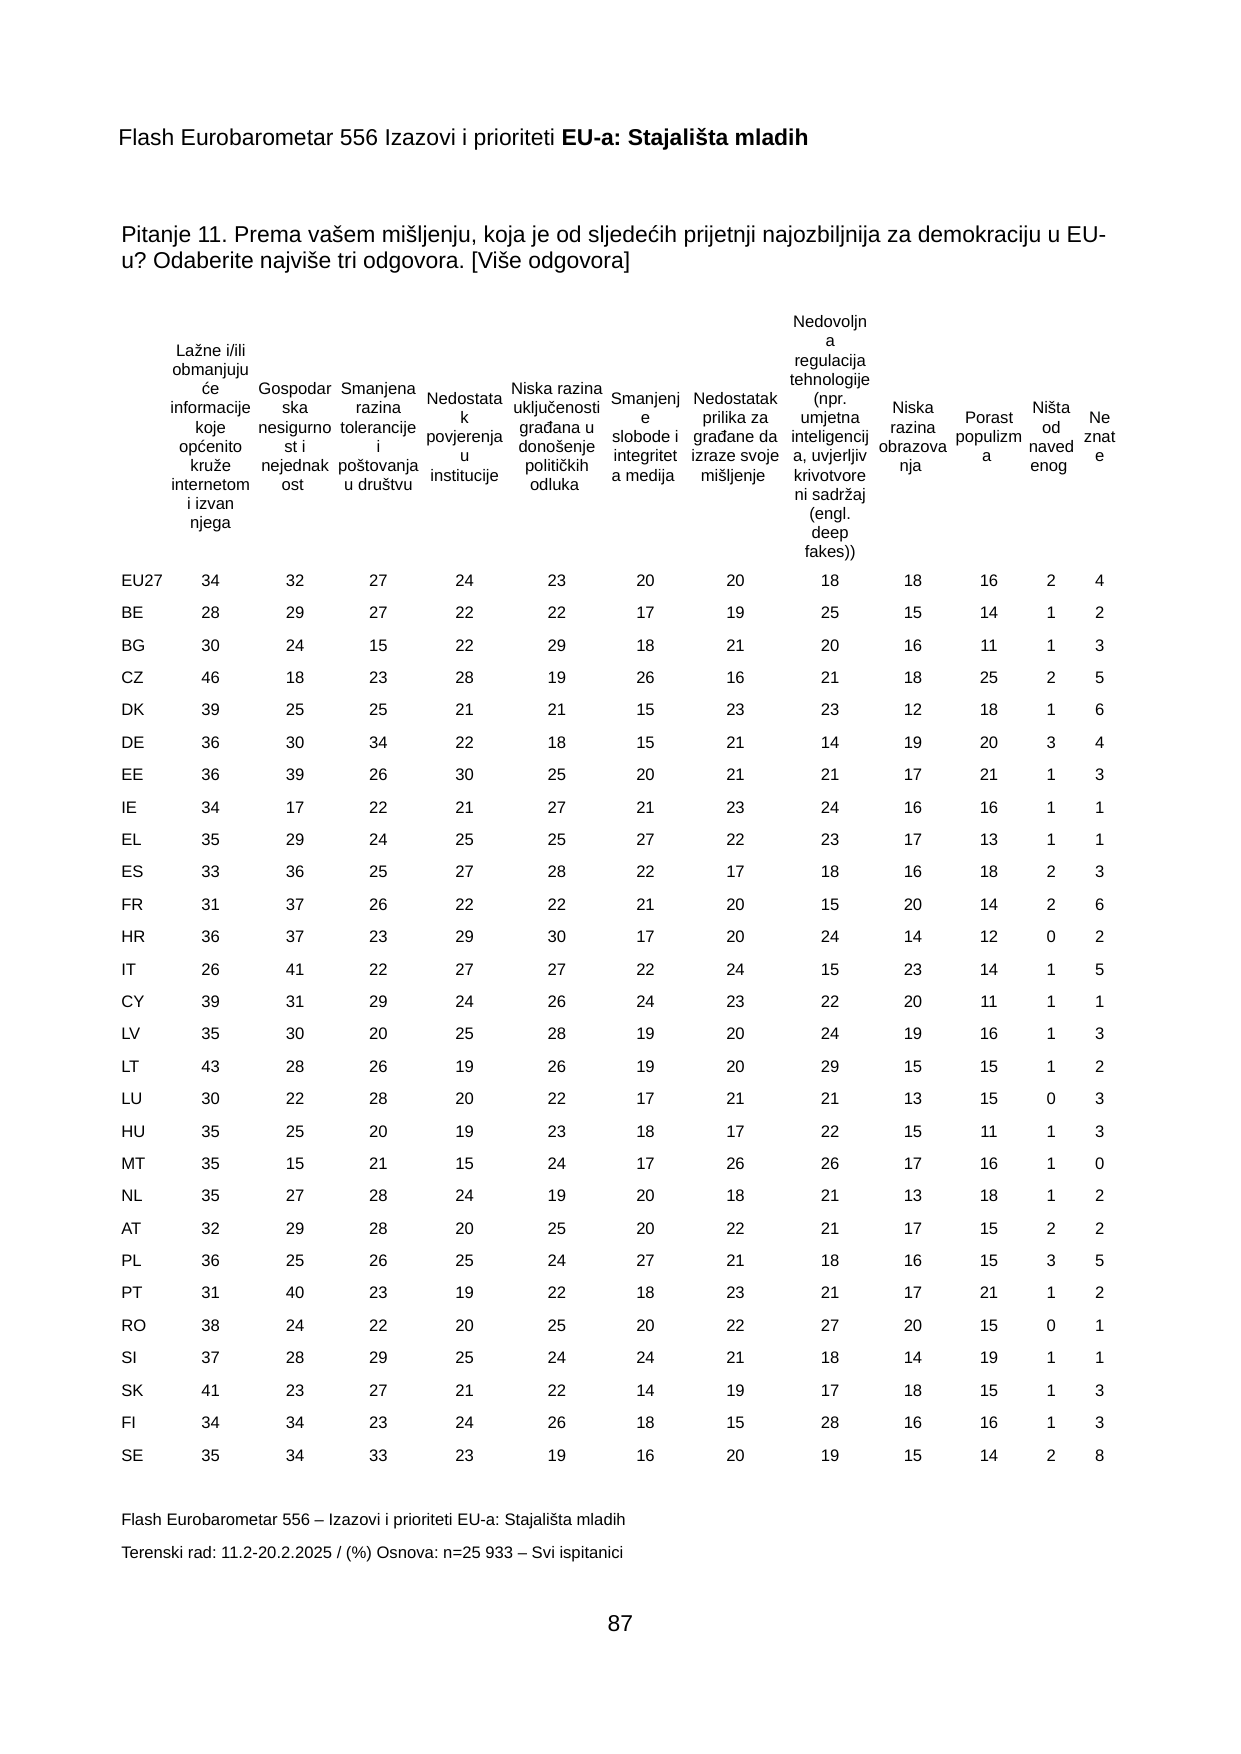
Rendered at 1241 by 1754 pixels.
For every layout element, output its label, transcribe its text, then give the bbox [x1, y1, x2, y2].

table_cell 15 [874, 1115, 952, 1147]
table_cell [874, 1471, 952, 1503]
table_cell 21 [786, 661, 873, 694]
table_cell 19 [507, 1180, 606, 1212]
table_cell 27 [606, 1244, 684, 1277]
table_cell 21 [684, 1342, 786, 1374]
table_cell 46 [166, 661, 255, 694]
table_cell 22 [507, 596, 606, 629]
table_cell 11 [952, 629, 1025, 661]
table_cell 21 [684, 629, 786, 661]
table_cell [952, 277, 1025, 309]
table_cell 17 [874, 759, 952, 791]
table_cell 28 [166, 596, 255, 629]
table_cell IE [118, 791, 166, 823]
table_cell 34 [166, 1406, 255, 1439]
table_cell 20 [684, 888, 786, 920]
table_cell 22 [684, 823, 786, 856]
table_cell 15 [786, 888, 873, 920]
table_cell 23 [684, 985, 786, 1018]
table_cell 6 [1077, 694, 1122, 726]
table_cell 21 [606, 791, 684, 823]
table_cell 27 [422, 856, 507, 888]
table_cell 1 [1077, 985, 1122, 1018]
table_cell 28 [507, 856, 606, 888]
table_cell 22 [684, 1212, 786, 1244]
table_cell 35 [166, 1115, 255, 1147]
table_cell 1 [1025, 1147, 1077, 1179]
table_cell 29 [786, 1050, 873, 1082]
table_cell 20 [786, 629, 873, 661]
table_cell 1 [1077, 1309, 1122, 1342]
table_cell 4 [1077, 726, 1122, 758]
table_cell 26 [166, 953, 255, 985]
table_cell 19 [786, 1439, 873, 1471]
table_cell PT [118, 1277, 166, 1309]
table_cell 17 [874, 1212, 952, 1244]
table_cell 13 [874, 1083, 952, 1115]
table_cell 2 [1077, 1050, 1122, 1082]
table_cell 21 [422, 791, 507, 823]
table_cell 29 [255, 823, 334, 856]
table_cell 25 [507, 759, 606, 791]
table_cell [1025, 277, 1077, 309]
table_cell 20 [684, 1050, 786, 1082]
table_cell 30 [166, 629, 255, 661]
table_cell 27 [335, 1374, 422, 1406]
table_cell 19 [874, 726, 952, 758]
table_cell 21 [786, 1180, 873, 1212]
table_cell 20 [606, 564, 684, 596]
table_cell 21 [786, 1083, 873, 1115]
table_cell 26 [507, 1050, 606, 1082]
table_cell 26 [507, 1406, 606, 1439]
table_cell MT [118, 1147, 166, 1179]
table_cell 3 [1077, 856, 1122, 888]
table_cell 2 [1077, 1277, 1122, 1309]
table_cell 18 [786, 856, 873, 888]
table_cell 17 [874, 1147, 952, 1179]
table_cell 21 [422, 694, 507, 726]
table_cell 25 [255, 694, 334, 726]
table_cell 16 [606, 1439, 684, 1471]
table_cell 15 [952, 1212, 1025, 1244]
table_cell 19 [684, 596, 786, 629]
table_cell 15 [422, 1147, 507, 1179]
table_cell 30 [507, 920, 606, 953]
table_cell 19 [606, 1050, 684, 1082]
table_cell LU [118, 1083, 166, 1115]
table_cell 25 [422, 1018, 507, 1050]
table_cell 26 [335, 759, 422, 791]
table_cell 17 [255, 791, 334, 823]
table_header Pitanje 11. Prema vašem mišljenju, koja je od sljedećih prijetnji najozbiljnija za demokraciju u EU-u? Odaberite najviše tri odgovora. [Više odgovora] [118, 218, 1122, 277]
table_cell 0 [1077, 1147, 1122, 1179]
table_cell 16 [874, 791, 952, 823]
table_cell 29 [255, 1212, 334, 1244]
table_cell 16 [952, 1406, 1025, 1439]
table_cell 27 [422, 953, 507, 985]
table_cell 1 [1025, 1115, 1077, 1147]
table_cell 22 [786, 1115, 873, 1147]
table_cell 27 [335, 564, 422, 596]
table_cell 13 [952, 823, 1025, 856]
table_cell 19 [422, 1115, 507, 1147]
table_cell 21 [786, 1212, 873, 1244]
table_cell 22 [422, 726, 507, 758]
table_cell AT [118, 1212, 166, 1244]
table_cell 18 [507, 726, 606, 758]
table_cell 22 [507, 1277, 606, 1309]
table_cell EE [118, 759, 166, 791]
table_cell 3 [1077, 1406, 1122, 1439]
table_cell 20 [606, 1212, 684, 1244]
table_cell 14 [786, 726, 873, 758]
table_cell 24 [255, 1309, 334, 1342]
table_cell 1 [1077, 791, 1122, 823]
table_cell 1 [1025, 953, 1077, 985]
table_cell 21 [606, 888, 684, 920]
table_cell 22 [422, 888, 507, 920]
table_cell 0 [1025, 920, 1077, 953]
table_cell 11 [952, 1115, 1025, 1147]
table_cell 34 [166, 564, 255, 596]
table_cell [952, 1471, 1025, 1503]
table_cell 24 [507, 1244, 606, 1277]
table_cell 25 [255, 1244, 334, 1277]
table_cell 1 [1025, 1277, 1077, 1309]
table_cell 36 [166, 759, 255, 791]
table_cell 23 [786, 823, 873, 856]
table_cell 26 [335, 1050, 422, 1082]
table_cell Smanjenje slobode i integriteta medija [606, 309, 684, 564]
table_cell 26 [335, 888, 422, 920]
table_cell [786, 277, 873, 309]
table_cell 29 [422, 920, 507, 953]
table_cell 15 [952, 1374, 1025, 1406]
table_cell 35 [166, 1147, 255, 1179]
table_cell [507, 277, 606, 309]
table_cell 30 [166, 1083, 255, 1115]
table_cell 20 [874, 985, 952, 1018]
table_cell 24 [422, 1180, 507, 1212]
table_cell 5 [1077, 953, 1122, 985]
table_cell ES [118, 856, 166, 888]
table_cell 36 [166, 920, 255, 953]
table_cell 28 [335, 1212, 422, 1244]
table_cell 19 [874, 1018, 952, 1050]
table_cell 21 [952, 759, 1025, 791]
table_cell 18 [874, 661, 952, 694]
table_cell 25 [422, 823, 507, 856]
table_cell [335, 1471, 422, 1503]
table_cell 35 [166, 1439, 255, 1471]
table_cell 25 [952, 661, 1025, 694]
table_cell 25 [786, 596, 873, 629]
table_cell IT [118, 953, 166, 985]
table_cell 18 [952, 856, 1025, 888]
table_cell BE [118, 596, 166, 629]
table_cell 28 [255, 1342, 334, 1374]
table_cell 20 [606, 1309, 684, 1342]
table_cell 27 [255, 1180, 334, 1212]
table_cell 3 [1077, 1083, 1122, 1115]
table_cell [335, 277, 422, 309]
table_cell 22 [507, 1083, 606, 1115]
table_cell 6 [1077, 888, 1122, 920]
table_cell 27 [507, 791, 606, 823]
table_cell 1 [1025, 1180, 1077, 1212]
table_cell 15 [606, 694, 684, 726]
table_cell 25 [507, 823, 606, 856]
table_cell 1 [1025, 759, 1077, 791]
table_cell 18 [786, 564, 873, 596]
table_cell 23 [255, 1374, 334, 1406]
table_cell 23 [422, 1439, 507, 1471]
table_cell 4 [1077, 564, 1122, 596]
table_cell 20 [952, 726, 1025, 758]
table_cell 15 [952, 1309, 1025, 1342]
table_cell 19 [507, 1439, 606, 1471]
table_cell 20 [422, 1083, 507, 1115]
table_cell 43 [166, 1050, 255, 1082]
table_cell 41 [255, 953, 334, 985]
table_cell 23 [335, 1277, 422, 1309]
table_cell 2 [1077, 1212, 1122, 1244]
table_cell 39 [255, 759, 334, 791]
table_cell 37 [255, 888, 334, 920]
table_cell 26 [786, 1147, 873, 1179]
table_cell 24 [422, 564, 507, 596]
table_cell 24 [786, 920, 873, 953]
table_cell 26 [335, 1244, 422, 1277]
table_cell 37 [255, 920, 334, 953]
table_cell Nedostatak povjerenja u institucije [422, 309, 507, 564]
table_cell 32 [166, 1212, 255, 1244]
table_cell 18 [952, 1180, 1025, 1212]
table_cell RO [118, 1309, 166, 1342]
table_cell HR [118, 920, 166, 953]
table_cell 18 [255, 661, 334, 694]
table_cell 3 [1025, 726, 1077, 758]
table_cell 28 [335, 1180, 422, 1212]
table_cell 3 [1077, 1115, 1122, 1147]
table_cell 23 [684, 694, 786, 726]
table_cell 21 [684, 759, 786, 791]
table_cell 22 [335, 953, 422, 985]
table_cell 2 [1025, 1212, 1077, 1244]
table_cell 17 [606, 1147, 684, 1179]
table_cell 2 [1025, 661, 1077, 694]
table_cell 23 [786, 694, 873, 726]
table_cell SK [118, 1374, 166, 1406]
table_cell 16 [952, 564, 1025, 596]
table_cell 27 [507, 953, 606, 985]
table_cell 15 [952, 1083, 1025, 1115]
table_cell 17 [606, 920, 684, 953]
table_cell 36 [166, 726, 255, 758]
table_cell 33 [335, 1439, 422, 1471]
table_cell 16 [874, 1244, 952, 1277]
table_cell 30 [255, 726, 334, 758]
table_cell 18 [606, 629, 684, 661]
table_cell [166, 1471, 255, 1503]
table_cell SE [118, 1439, 166, 1471]
table_cell 1 [1025, 596, 1077, 629]
table_cell NL [118, 1180, 166, 1212]
table_cell 21 [684, 1244, 786, 1277]
table_cell 24 [786, 1018, 873, 1050]
table_cell 22 [606, 856, 684, 888]
table_cell 25 [335, 694, 422, 726]
table_cell 20 [684, 1018, 786, 1050]
table_cell 21 [507, 694, 606, 726]
table_cell 20 [684, 1439, 786, 1471]
table_cell 15 [684, 1406, 786, 1439]
table_cell 18 [606, 1115, 684, 1147]
table_cell 12 [874, 694, 952, 726]
table_cell 19 [422, 1050, 507, 1082]
table_cell 31 [255, 985, 334, 1018]
table_cell 34 [166, 791, 255, 823]
table_cell 0 [1025, 1309, 1077, 1342]
table_cell 34 [255, 1439, 334, 1471]
table_cell 20 [422, 1309, 507, 1342]
table_cell 22 [422, 596, 507, 629]
table_cell 21 [335, 1147, 422, 1179]
table_cell 38 [166, 1309, 255, 1342]
table_cell 2 [1025, 856, 1077, 888]
table_cell 41 [166, 1374, 255, 1406]
table_cell 15 [874, 596, 952, 629]
table_cell 5 [1077, 661, 1122, 694]
table_cell 3 [1077, 629, 1122, 661]
table_cell 19 [684, 1374, 786, 1406]
table_cell 26 [684, 1147, 786, 1179]
table_cell 1 [1025, 985, 1077, 1018]
table_cell 22 [507, 1374, 606, 1406]
table_cell [422, 1471, 507, 1503]
table_cell 8 [1077, 1439, 1122, 1471]
table_cell [684, 1471, 786, 1503]
table_cell Nedostatak prilika za građane da izraze svoje mišljenje [684, 309, 786, 564]
table_cell DE [118, 726, 166, 758]
table_cell 24 [684, 953, 786, 985]
table_cell 33 [166, 856, 255, 888]
table_cell CY [118, 985, 166, 1018]
table_cell [118, 277, 166, 309]
table_cell 14 [606, 1374, 684, 1406]
table_cell 1 [1025, 823, 1077, 856]
table_cell 1 [1025, 1018, 1077, 1050]
table_cell Ne znate [1077, 309, 1122, 564]
table_cell 29 [507, 629, 606, 661]
table_cell 30 [422, 759, 507, 791]
table_cell BG [118, 629, 166, 661]
table_cell 27 [606, 823, 684, 856]
table_cell Porast populizma [952, 309, 1025, 564]
table_cell 15 [786, 953, 873, 985]
table_cell 16 [874, 1406, 952, 1439]
table_cell 17 [786, 1374, 873, 1406]
table_cell 35 [166, 823, 255, 856]
table_cell 24 [786, 791, 873, 823]
table_cell 1 [1025, 1406, 1077, 1439]
table_cell 27 [786, 1309, 873, 1342]
table_cell 15 [874, 1050, 952, 1082]
table_cell 22 [786, 985, 873, 1018]
table_cell 18 [786, 1342, 873, 1374]
table_cell 29 [255, 596, 334, 629]
table_cell 16 [684, 661, 786, 694]
table_cell LV [118, 1018, 166, 1050]
table_cell 24 [507, 1147, 606, 1179]
table_cell Ništa od navedenog [1025, 309, 1077, 564]
table_cell 37 [166, 1342, 255, 1374]
table_cell 23 [874, 953, 952, 985]
table_cell [786, 1471, 873, 1503]
table_cell 18 [874, 564, 952, 596]
table_cell 2 [1077, 920, 1122, 953]
table_cell 30 [255, 1018, 334, 1050]
table_cell 24 [335, 823, 422, 856]
table_cell 36 [166, 1244, 255, 1277]
table_cell 2 [1025, 888, 1077, 920]
table_cell SI [118, 1342, 166, 1374]
table_cell [1025, 1471, 1077, 1503]
table_cell 2 [1025, 1439, 1077, 1471]
table_cell 24 [422, 1406, 507, 1439]
table_cell 18 [786, 1244, 873, 1277]
table_cell 3 [1025, 1244, 1077, 1277]
table_cell 17 [606, 596, 684, 629]
table_cell 32 [255, 564, 334, 596]
table_cell Flash Eurobarometar 556 – Izazovi i prioriteti EU-a: Stajališta mladih [118, 1504, 1122, 1536]
table_cell 17 [874, 823, 952, 856]
table_cell 18 [952, 694, 1025, 726]
table_cell 3 [1077, 1018, 1122, 1050]
table_cell 16 [952, 1147, 1025, 1179]
table_cell 29 [335, 1342, 422, 1374]
table_cell 21 [786, 759, 873, 791]
table_cell 34 [255, 1406, 334, 1439]
table_cell 20 [874, 888, 952, 920]
table_cell 20 [684, 564, 786, 596]
table_cell 16 [874, 629, 952, 661]
table_cell 13 [874, 1180, 952, 1212]
table_cell EU27 [118, 564, 166, 596]
table_cell Smanjena razina tolerancije i poštovanja u društvu [335, 309, 422, 564]
table_cell 14 [952, 1439, 1025, 1471]
table_cell 28 [335, 1083, 422, 1115]
table_cell 18 [684, 1180, 786, 1212]
table_cell 21 [786, 1277, 873, 1309]
table_cell 3 [1077, 1374, 1122, 1406]
table_cell 20 [684, 920, 786, 953]
table_cell 16 [952, 1018, 1025, 1050]
table_cell 14 [952, 596, 1025, 629]
table_cell 35 [166, 1018, 255, 1050]
table_cell 3 [1077, 759, 1122, 791]
table_cell 28 [507, 1018, 606, 1050]
table_cell [874, 277, 952, 309]
table_cell 25 [255, 1115, 334, 1147]
table_cell 21 [422, 1374, 507, 1406]
table_cell 14 [952, 953, 1025, 985]
table_cell 21 [952, 1277, 1025, 1309]
table_cell 22 [335, 1309, 422, 1342]
table_cell 25 [422, 1244, 507, 1277]
table_cell 22 [684, 1309, 786, 1342]
table_cell Niska razina uključenosti građana u donošenje političkih odluka [507, 309, 606, 564]
table_cell 14 [874, 1342, 952, 1374]
table_cell 34 [335, 726, 422, 758]
table_cell 1 [1025, 1342, 1077, 1374]
table_cell 28 [422, 661, 507, 694]
table_cell 1 [1025, 1374, 1077, 1406]
table_cell 24 [422, 985, 507, 1018]
table_cell 1 [1025, 791, 1077, 823]
table_cell 17 [606, 1083, 684, 1115]
table_cell 21 [684, 1083, 786, 1115]
table_cell [606, 277, 684, 309]
table_cell 19 [422, 1277, 507, 1309]
table_cell 20 [606, 759, 684, 791]
table_cell 16 [874, 856, 952, 888]
table_cell [684, 277, 786, 309]
table_cell 24 [507, 1342, 606, 1374]
table_cell [1077, 277, 1122, 309]
table_cell 15 [255, 1147, 334, 1179]
table_cell 17 [684, 856, 786, 888]
table_cell 18 [874, 1374, 952, 1406]
table_cell 31 [166, 888, 255, 920]
table_cell 25 [422, 1342, 507, 1374]
table_cell 22 [507, 888, 606, 920]
table_cell [507, 1471, 606, 1503]
table_cell CZ [118, 661, 166, 694]
table_cell 29 [335, 985, 422, 1018]
table_cell 19 [952, 1342, 1025, 1374]
table_cell 25 [507, 1212, 606, 1244]
table_cell 40 [255, 1277, 334, 1309]
table_cell 24 [255, 629, 334, 661]
table_cell 22 [255, 1083, 334, 1115]
table_cell 12 [952, 920, 1025, 953]
table_cell 23 [684, 791, 786, 823]
table_cell LT [118, 1050, 166, 1082]
table_cell 26 [606, 661, 684, 694]
table_cell 23 [335, 920, 422, 953]
table_cell [255, 1471, 334, 1503]
table_cell 17 [874, 1277, 952, 1309]
table_cell 27 [335, 596, 422, 629]
table_cell [255, 277, 334, 309]
table_cell 2 [1025, 564, 1077, 596]
table_cell 2 [1077, 596, 1122, 629]
table_cell 19 [507, 661, 606, 694]
table_cell 18 [606, 1277, 684, 1309]
table_cell 20 [606, 1180, 684, 1212]
table_cell 20 [335, 1018, 422, 1050]
table_cell FR [118, 888, 166, 920]
table_cell EL [118, 823, 166, 856]
table_cell 16 [952, 791, 1025, 823]
table_cell [422, 277, 507, 309]
table_cell 23 [507, 564, 606, 596]
table_cell 23 [507, 1115, 606, 1147]
table_cell 23 [335, 661, 422, 694]
table_cell 28 [786, 1406, 873, 1439]
table_cell 20 [335, 1115, 422, 1147]
table_cell 22 [335, 791, 422, 823]
table_cell 0 [1025, 1083, 1077, 1115]
table_cell 21 [684, 726, 786, 758]
table_cell 17 [684, 1115, 786, 1147]
table_cell 23 [684, 1277, 786, 1309]
table_cell 24 [606, 1342, 684, 1374]
table_cell 23 [335, 1406, 422, 1439]
table_cell 1 [1025, 694, 1077, 726]
table_cell [118, 309, 166, 564]
table_cell 25 [335, 856, 422, 888]
table_cell 1 [1077, 1342, 1122, 1374]
table_cell Niska razina obrazovanja [874, 309, 952, 564]
table_cell [1077, 1471, 1122, 1503]
table_cell DK [118, 694, 166, 726]
table_cell 20 [422, 1212, 507, 1244]
table_cell [166, 277, 255, 309]
table_cell Gospodarska nesigurnost i nejednakost [255, 309, 334, 564]
table_cell 18 [606, 1406, 684, 1439]
table_cell 2 [1077, 1180, 1122, 1212]
table_cell 22 [606, 953, 684, 985]
table_cell 15 [952, 1244, 1025, 1277]
table_cell HU [118, 1115, 166, 1147]
table_cell 26 [507, 985, 606, 1018]
table_cell 20 [874, 1309, 952, 1342]
table_cell 31 [166, 1277, 255, 1309]
table_cell 1 [1025, 629, 1077, 661]
table_cell 15 [335, 629, 422, 661]
table_cell 25 [507, 1309, 606, 1342]
table_cell 36 [255, 856, 334, 888]
table_cell Lažne i/ili obmanjujuće informacije koje općenito kruže internetom i izvan njega [166, 309, 255, 564]
table_cell 15 [606, 726, 684, 758]
table_cell 22 [422, 629, 507, 661]
table_cell 1 [1025, 1050, 1077, 1082]
table_cell 14 [874, 920, 952, 953]
table_cell 1 [1077, 823, 1122, 856]
table_cell 11 [952, 985, 1025, 1018]
table_cell 39 [166, 694, 255, 726]
table_cell 35 [166, 1180, 255, 1212]
table_cell Nedovoljna regulacija tehnologije (npr. umjetna inteligencija, uvjerljiv krivotvoreni sadržaj (engl. deep fakes)) [786, 309, 873, 564]
table_cell 15 [874, 1439, 952, 1471]
table_cell 5 [1077, 1244, 1122, 1277]
table_cell 19 [606, 1018, 684, 1050]
table_cell 15 [952, 1050, 1025, 1082]
table_cell 14 [952, 888, 1025, 920]
table_cell FI [118, 1406, 166, 1439]
table_cell [118, 1471, 166, 1503]
table_cell 39 [166, 985, 255, 1018]
table_cell 24 [606, 985, 684, 1018]
table_cell Terenski rad: 11.2-20.2.2025 / (%) Osnova: n=25 933 – Svi ispitanici [118, 1536, 1122, 1568]
table_cell [606, 1471, 684, 1503]
table_cell PL [118, 1244, 166, 1277]
table_cell 28 [255, 1050, 334, 1082]
